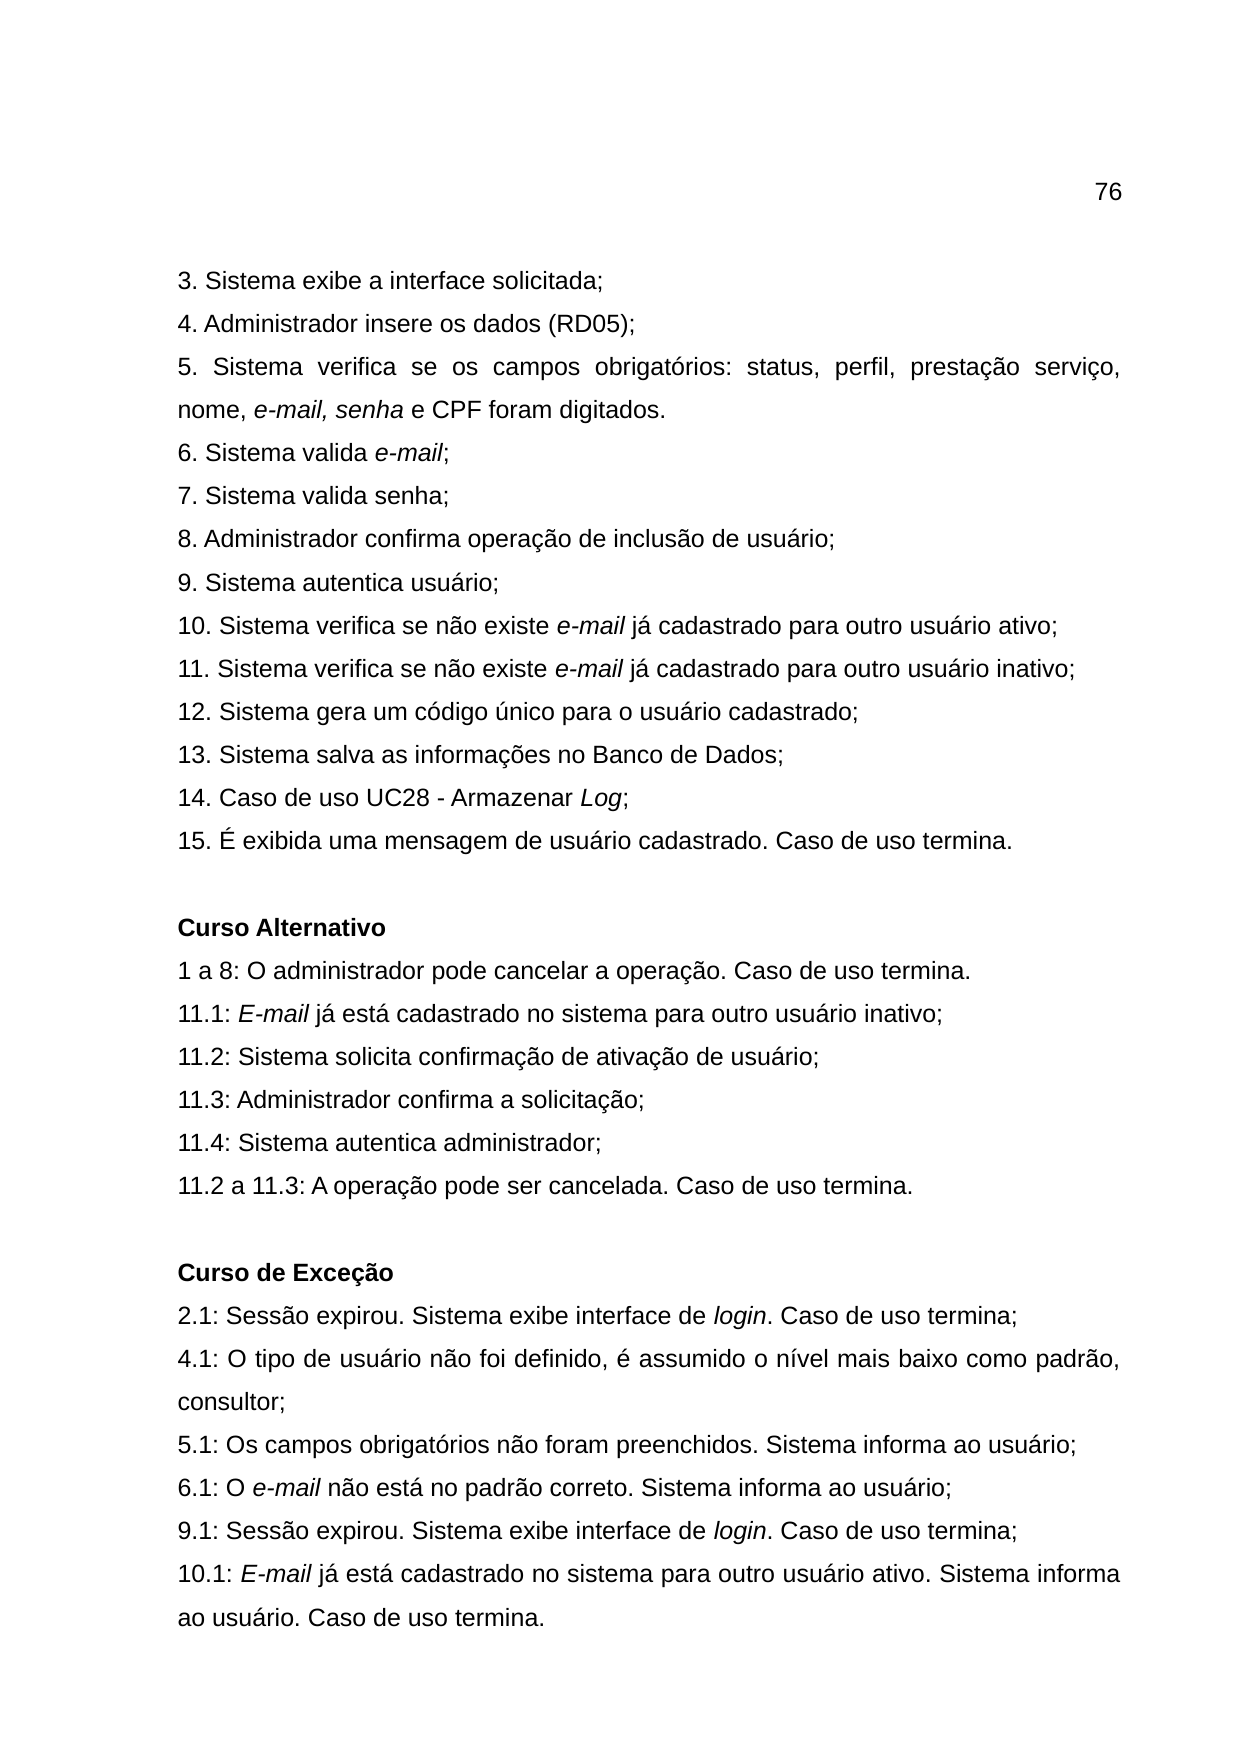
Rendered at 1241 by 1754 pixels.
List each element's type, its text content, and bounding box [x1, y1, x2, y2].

text 7. Sistema valida senha; [177, 481, 1122, 510]
text 9. Sistema autentica usuário; [177, 568, 1122, 596]
text 2.1: Sessão expirou. Sistema exibe interface de login. Caso de uso termina; [177, 1301, 1122, 1329]
text Curso de Exceção [177, 1258, 1122, 1286]
text 10.1: E-mail já está cadastrado no sistema para outro usuário ativo. Sistema informa ao usuário. Caso de uso termina. [177, 1559, 1122, 1631]
text 11.1: E-mail já está cadastrado no sistema para outro usuário inativo; [177, 999, 1122, 1028]
text 5. Sistema verifica se os campos obrigatórios: status, perfil, prestação serviço, nome, e-mail, senha e CPF foram digitados. [177, 352, 1122, 424]
text 9.1: Sessão expirou. Sistema exibe interface de login. Caso de uso termina; [177, 1516, 1122, 1545]
text 11.4: Sistema autentica administrador; [177, 1128, 1122, 1157]
text 5.1: Os campos obrigatórios não foram preenchidos. Sistema informa ao usuário; [177, 1430, 1122, 1459]
text 6.1: O e-mail não está no padrão correto. Sistema informa ao usuário; [177, 1473, 1122, 1502]
text 12. Sistema gera um código único para o usuário cadastrado; [177, 697, 1122, 726]
text 11.2 a 11.3: A operação pode ser cancelada. Caso de uso termina. [177, 1171, 1122, 1200]
text Curso Alternativo [177, 913, 1122, 941]
text 13. Sistema salva as informações no Banco de Dados; [177, 740, 1122, 769]
text 15. É exibida uma mensagem de usuário cadastrado. Caso de uso termina. [177, 826, 1122, 855]
text 4.1: O tipo de usuário não foi definido, é assumido o nível mais baixo como padrão, consultor; [177, 1344, 1122, 1416]
text 11.3: Administrador confirma a solicitação; [177, 1085, 1122, 1114]
text 8. Administrador confirma operação de inclusão de usuário; [177, 524, 1122, 553]
text 11.2: Sistema solicita confirmação de ativação de usuário; [177, 1042, 1122, 1071]
text 11. Sistema verifica se não existe e-mail já cadastrado para outro usuário inativo; [177, 654, 1122, 683]
text 4. Administrador insere os dados (RD05); [177, 309, 1122, 338]
text 14. Caso de uso UC28 - Armazenar Log; [177, 783, 1122, 812]
text 3. Sistema exibe a interface solicitada; [177, 266, 1122, 294]
text 1 a 8: O administrador pode cancelar a operação. Caso de uso termina. [177, 956, 1122, 984]
text 6. Sistema valida e-mail; [177, 438, 1122, 467]
text 10. Sistema verifica se não existe e-mail já cadastrado para outro usuário ativo; [177, 611, 1122, 639]
